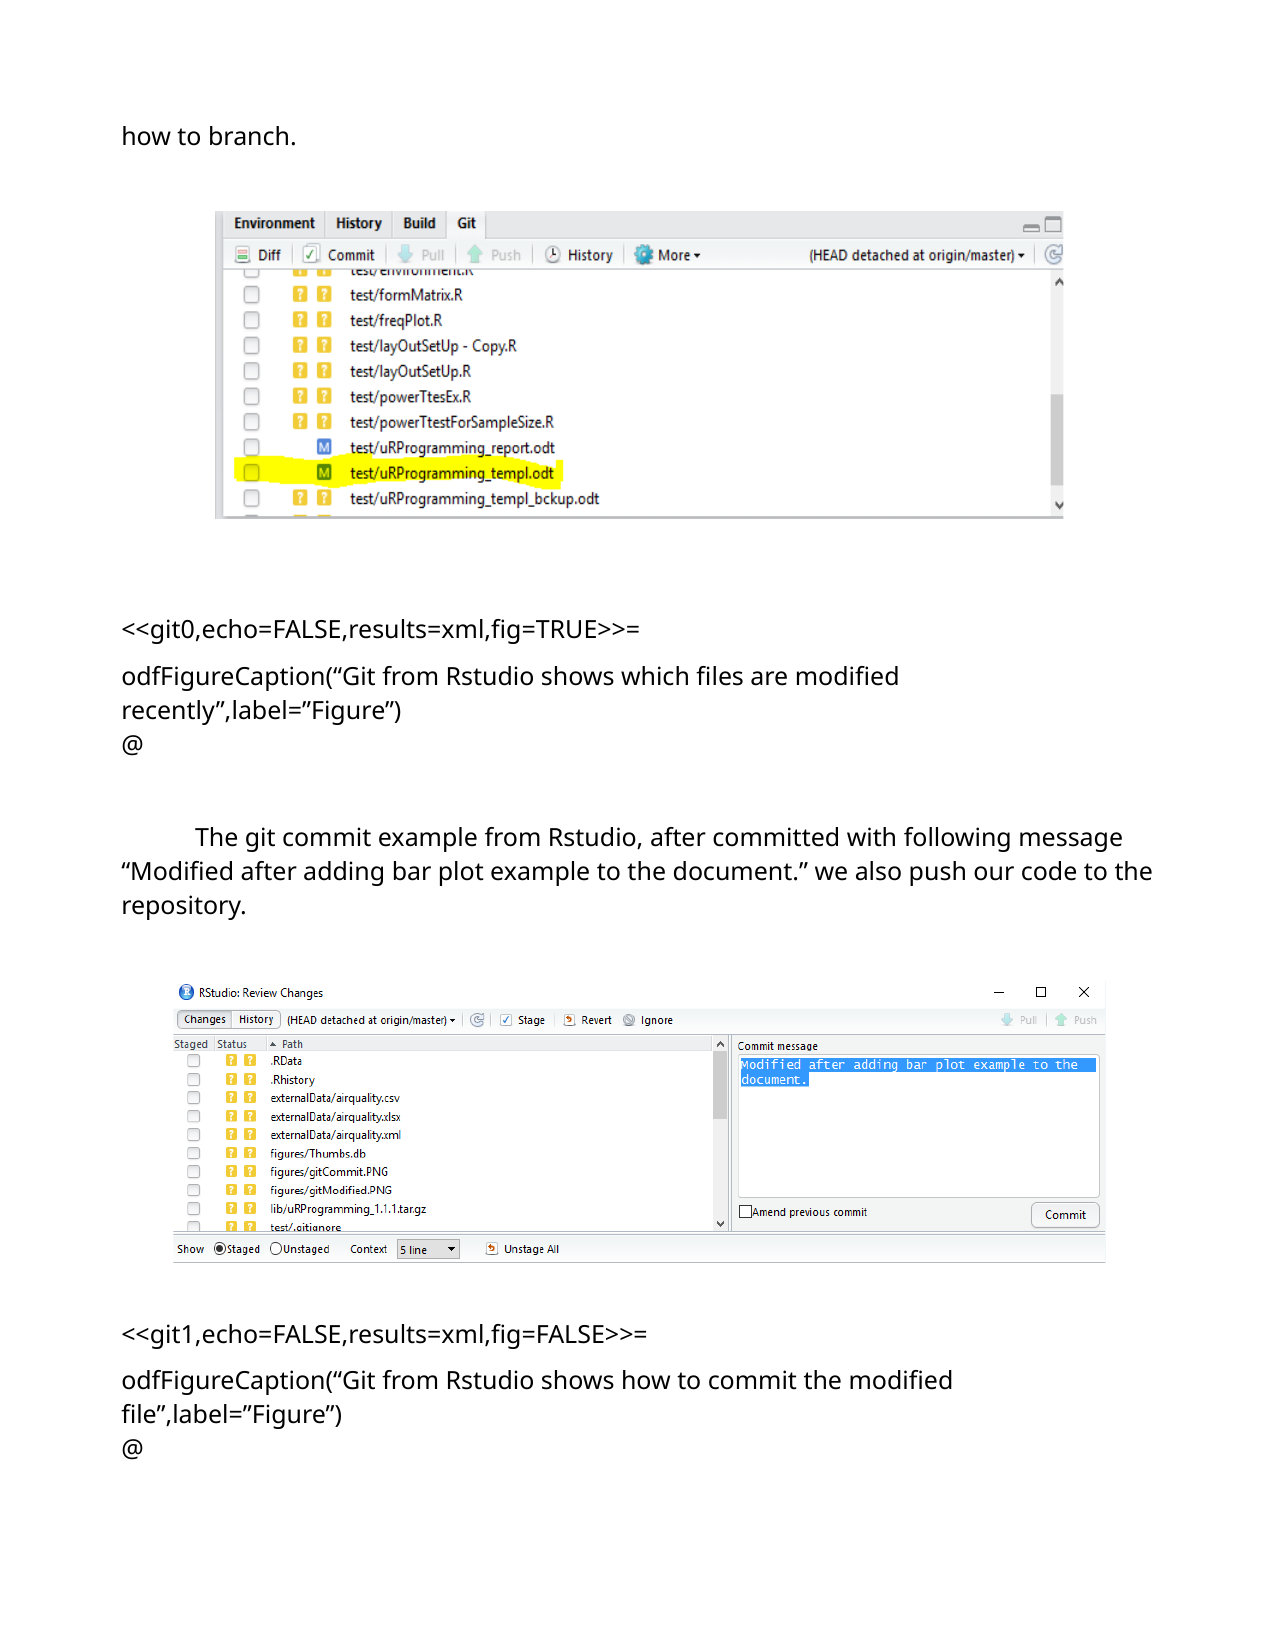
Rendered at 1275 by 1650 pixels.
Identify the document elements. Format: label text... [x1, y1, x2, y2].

text odfFigureCaption(“Git from Rstudio shows which files are modified recently”,label=”Figure”) [121, 658, 1158, 727]
text <<git1,echo=FALSE,results=xml,fig=FALSE>>= [121, 1316, 1158, 1350]
text odfFigureCaption(“Git from Rstudio shows how to commit the modified file”,label=”Figure”) [121, 1363, 1158, 1431]
text <<git0,echo=FALSE,results=xml,fig=TRUE>>= [121, 612, 1158, 646]
text The git commit example from Rstudio, after committed with following message “Modified after adding bar plot example to the document.” we also push our code to the repository. [121, 820, 1158, 922]
text @ [121, 1431, 1158, 1465]
text how to branch. [121, 118, 1158, 152]
text @ [121, 727, 1158, 761]
picture [215, 211, 1064, 519]
picture [173, 981, 1106, 1264]
